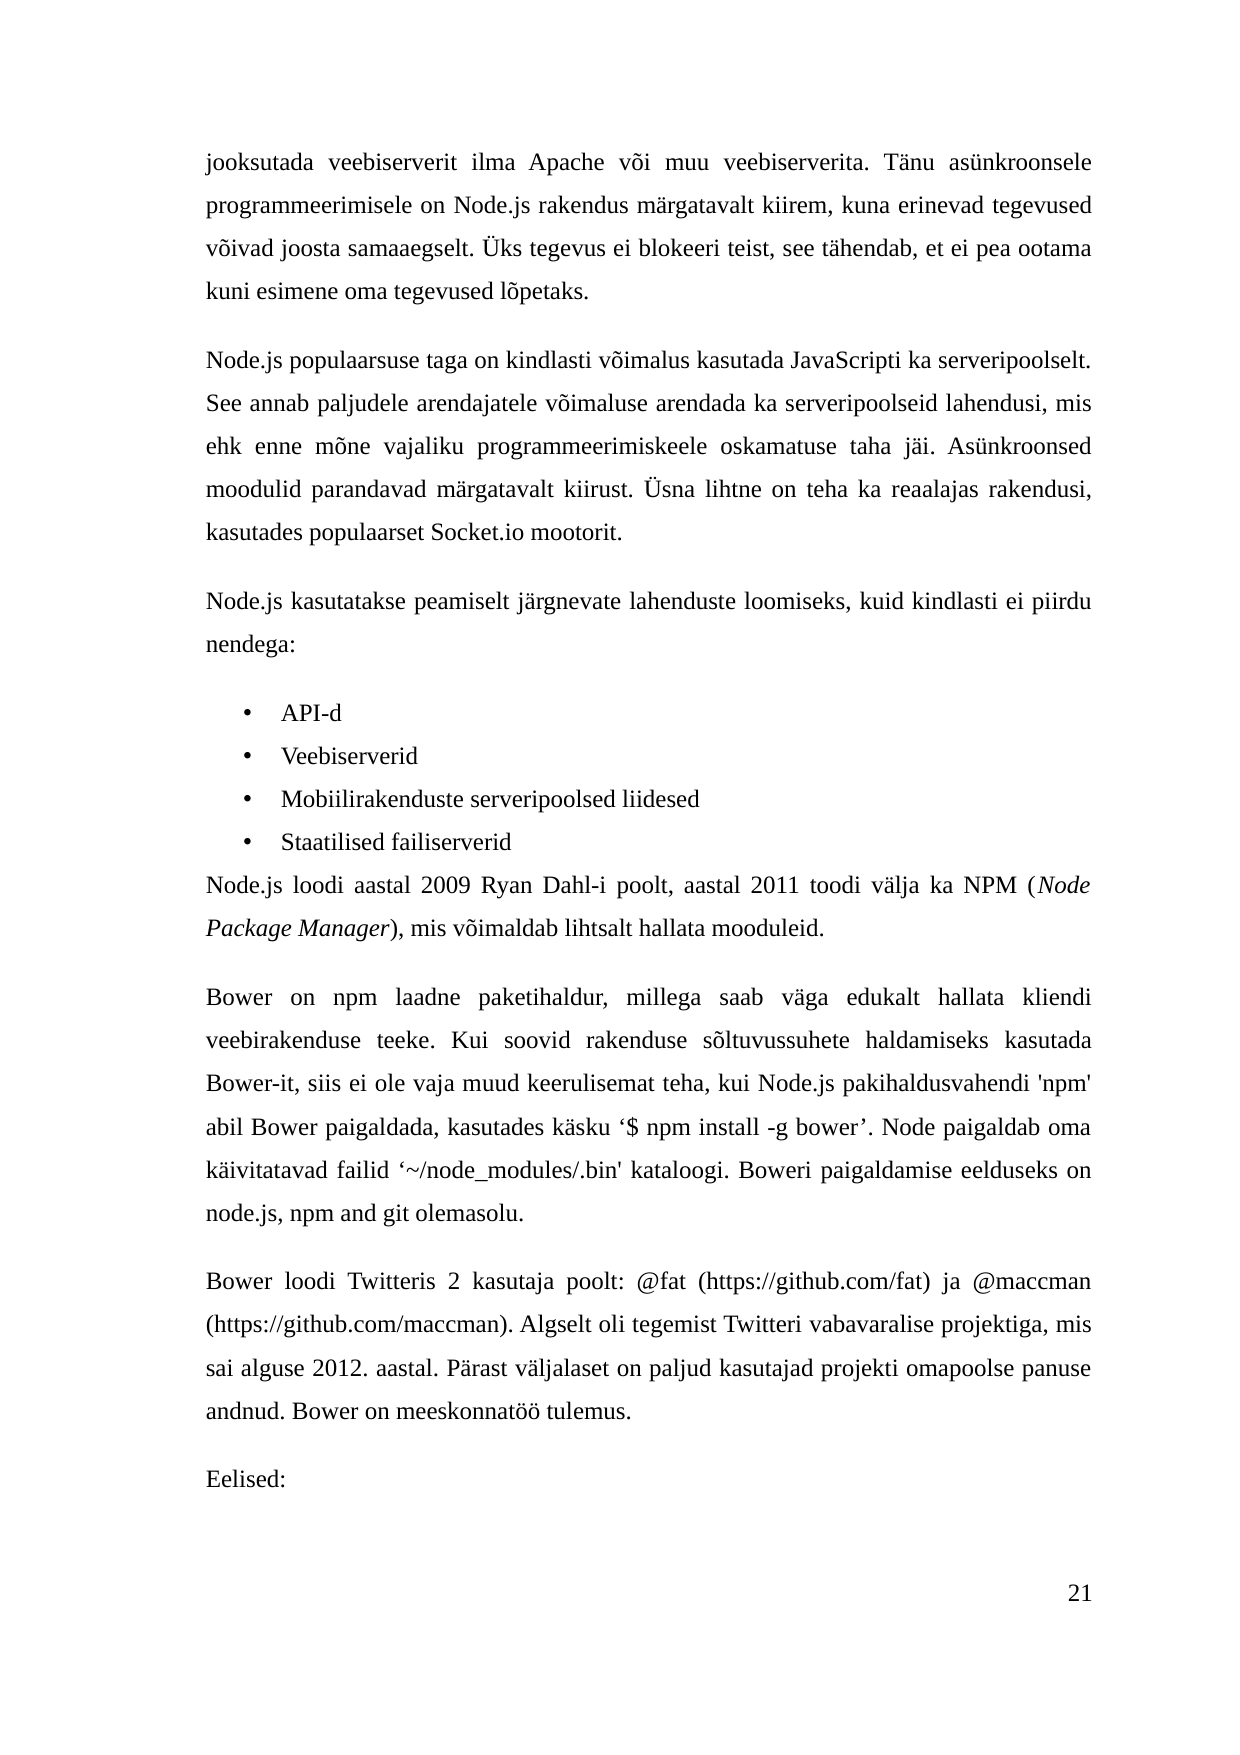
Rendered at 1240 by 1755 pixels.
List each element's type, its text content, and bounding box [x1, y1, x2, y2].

text jooksutada veebiserverit ilma Apache või muu veebiserverita. Tänu asünkroonsele programmeerimisele on Node.js rakendus märgatavalt kiirem, kuna erinevad tegevused võivad joosta samaaegselt. Üks tegevus ei blokeeri teist, see tähendab, et ei pea ootama kuni esimene oma tegevused lõpetaks. [206, 147, 1093, 305]
text Node.js kasutatakse peamiselt järgnevate lahenduste loomiseks, kuid kindlasti ei piirdu nendega: [206, 586, 1093, 658]
list Staatilised failiserverid [243, 827, 1093, 856]
text Node.js populaarsuse taga on kindlasti võimalus kasutada JavaScripti ka serveripoolselt. See annab paljudele arendajatele võimaluse arendada ka serveripoolseid lahendusi, mis ehk enne mõne vajaliku programmeerimiskeele oskamatuse taha jäi. Asünkroonsed moodulid parandavad märgatavalt kiirust. Üsna lihtne on teha ka reaalajas rakendusi, kasutades populaarset Socket.io mootorit. [206, 345, 1093, 546]
text Bower loodi Twitteris 2 kasutaja poolt: @fat (https://github.com/fat) ja @maccman (https://github.com/maccman). Algselt oli tegemist Twitteri vabavaralise projektiga, mis sai alguse 2012. aastal. Pärast väljalaset on paljud kasutajad projekti omapoolse panuse andnud. Bower on meeskonnatöö tulemus. [206, 1266, 1093, 1424]
text Bower on npm laadne paketihaldur, millega saab väga edukalt hallata kliendi veebirakenduse teeke. Kui soovid rakenduse sõltuvussuhete haldamiseks kasutada Bower-it, siis ei ole vaja muud keerulisemat teha, kui Node.js pakihaldusvahendi 'npm' abil Bower paigaldada, kasutades käsku ‘$ npm install -g bower’. Node paigaldab oma käivitatavad failid ‘~/node_modules/.bin' kataloogi. Boweri paigaldamise eelduseks on node.js, npm and git olemasolu. [206, 982, 1093, 1227]
text Eelised: [206, 1464, 1093, 1493]
list API-d [243, 698, 1093, 727]
list Veebiserverid [243, 741, 1093, 770]
list Mobiilirakenduste serveripoolsed liidesed [243, 784, 1093, 813]
text Node.js loodi aastal 2009 Ryan Dahl-i poolt, aastal 2011 toodi välja ka NPM (Node Package Manager), mis võimaldab lihtsalt hallata mooduleid. [206, 870, 1093, 942]
